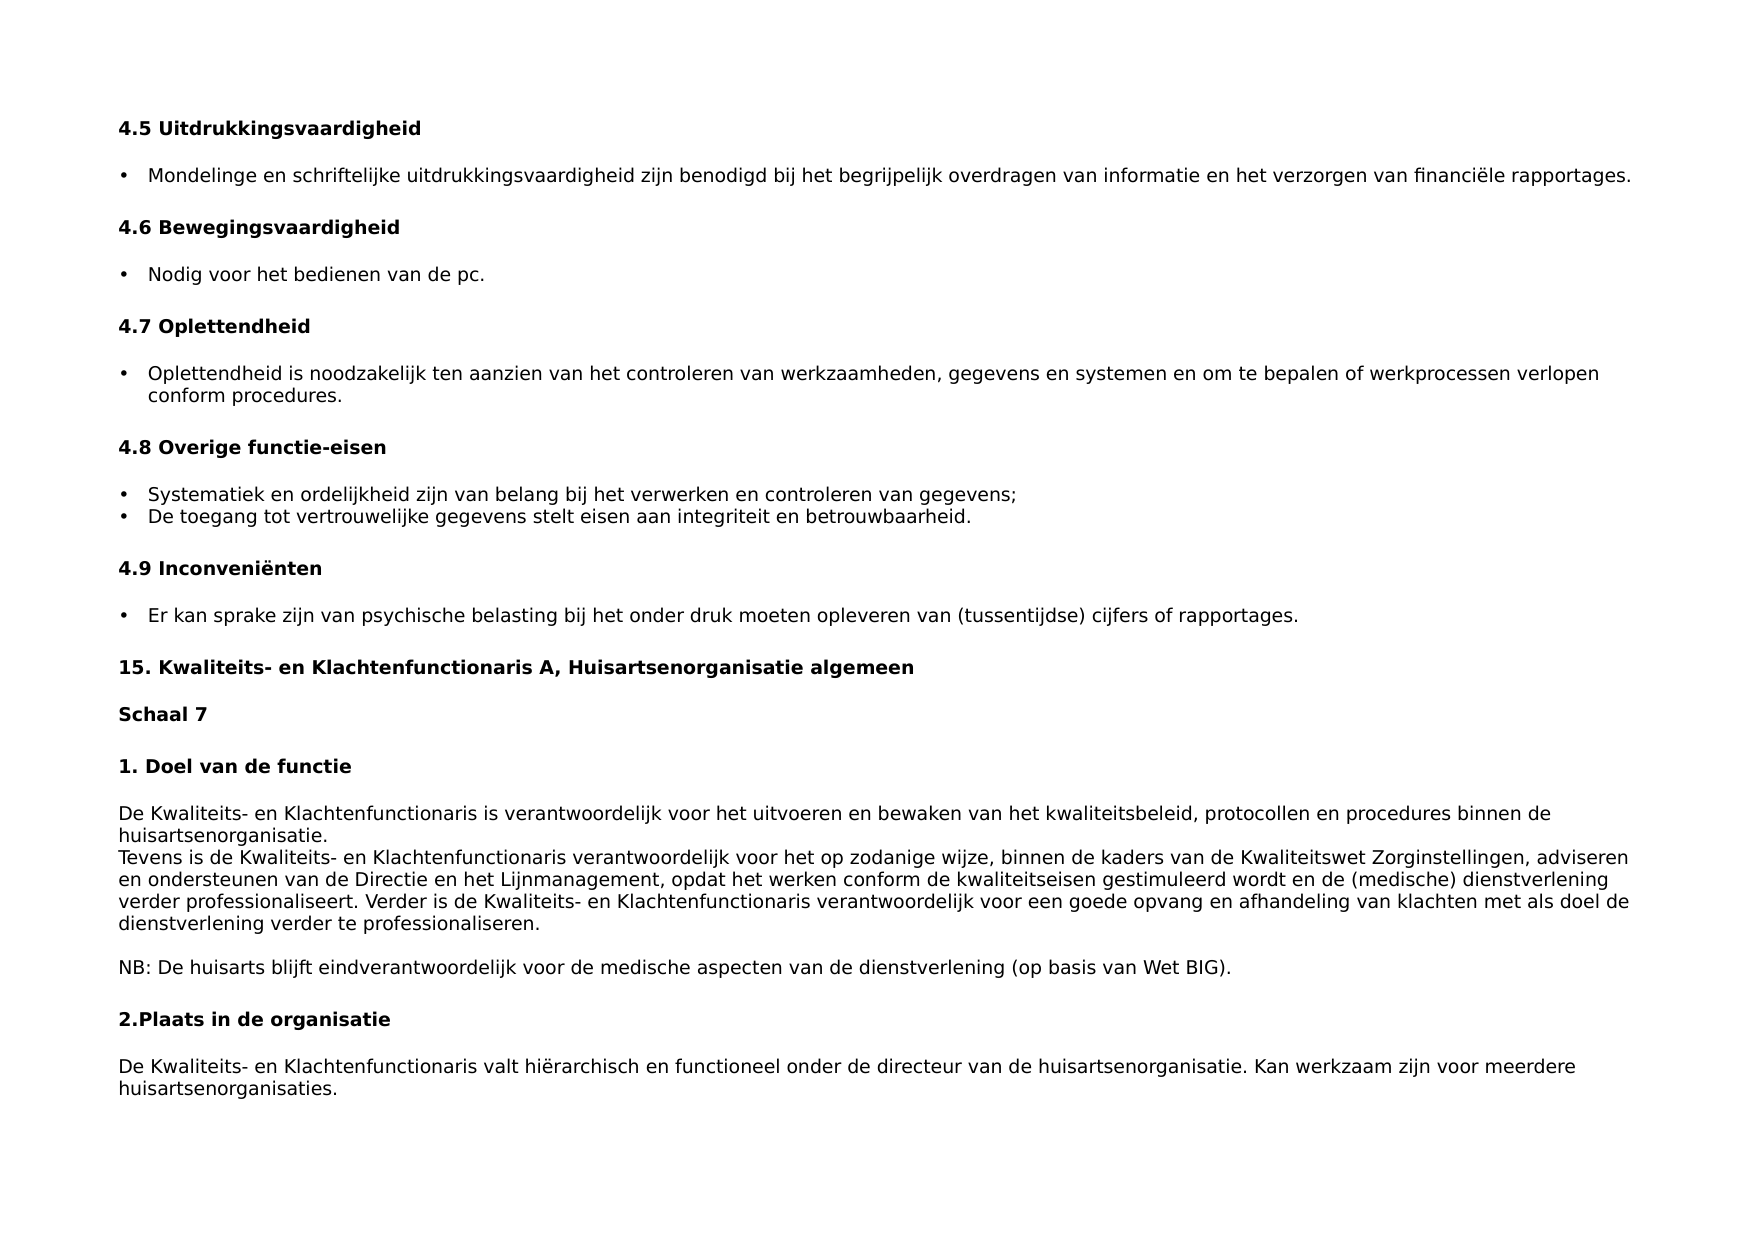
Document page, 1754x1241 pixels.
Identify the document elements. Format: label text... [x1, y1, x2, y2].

subtitle 2.Plaats in de organisatie [118, 1008, 1636, 1031]
text De Kwaliteits- en Klachtenfunctionaris is verantwoordelijk voor het uitvoeren en bewaken van het kwaliteitsbeleid, protocollen en procedures binnen de huisartsenorganisatie. [118, 803, 1636, 847]
subtitle 15. Kwaliteits- en Klachtenfunctionaris A, Huisartsenorganisatie algemeen [118, 657, 1636, 679]
text Schaal 7 [118, 704, 1636, 726]
text • Mondelinge en schriftelijke uitdrukkingsvaardigheid zijn benodigd bij het begrijpelijk overdragen van informatie en het verzorgen van financiële rapportages. [118, 165, 1636, 187]
subtitle 4.6 Bewegingsvaardigheid [118, 217, 1636, 239]
text NB: De huisarts blijft eindverantwoordelijk voor de medische aspecten van de dienstverlening (op basis van Wet BIG). [118, 957, 1636, 978]
subtitle 4.7 Oplettendheid [118, 316, 1636, 338]
text • Er kan sprake zijn van psychische belasting bij het onder druk moeten opleveren van (tussentijdse) cijfers of rapportages. [118, 605, 1636, 627]
text • Nodig voor het bedienen van de pc. [118, 264, 1636, 286]
subtitle 4.8 Overige functie-eisen [118, 437, 1636, 459]
subtitle 4.9 Inconveniënten [118, 558, 1636, 580]
text Tevens is de Kwaliteits- en Klachtenfunctionaris verantwoordelijk voor het op zodanige wijze, binnen de kaders van de Kwaliteitswet Zorginstellingen, adviseren en ondersteunen van de Directie en het Lijnmanagement, opdat het werken conform de kwaliteitseisen gestimuleerd wordt en de (medische) dienstverlening verder professionaliseert. Verder is de Kwaliteits- en Klachtenfunctionaris verantwoordelijk voor een goede opvang en afhandeling van klachten met als doel de dienstverlening verder te professionaliseren. [118, 847, 1636, 935]
subtitle 1. Doel van de functie [118, 756, 1636, 778]
subtitle 4.5 Uitdrukkingsvaardigheid [118, 118, 1636, 140]
text • Oplettendheid is noodzakelijk ten aanzien van het controleren van werkzaamheden, gegevens en systemen en om te bepalen of werkprocessen verlopen conform procedures. [118, 363, 1636, 407]
text • De toegang tot vertrouwelijke gegevens stelt eisen aan integriteit en betrouwbaarheid. [118, 506, 1636, 528]
text • Systematiek en ordelijkheid zijn van belang bij het verwerken en controleren van gegevens; [118, 484, 1636, 506]
text De Kwaliteits- en Klachtenfunctionaris valt hiërarchisch en functioneel onder de directeur van de huisartsenorganisatie. Kan werkzaam zijn voor meerdere huisartsenorganisaties. [118, 1056, 1636, 1099]
